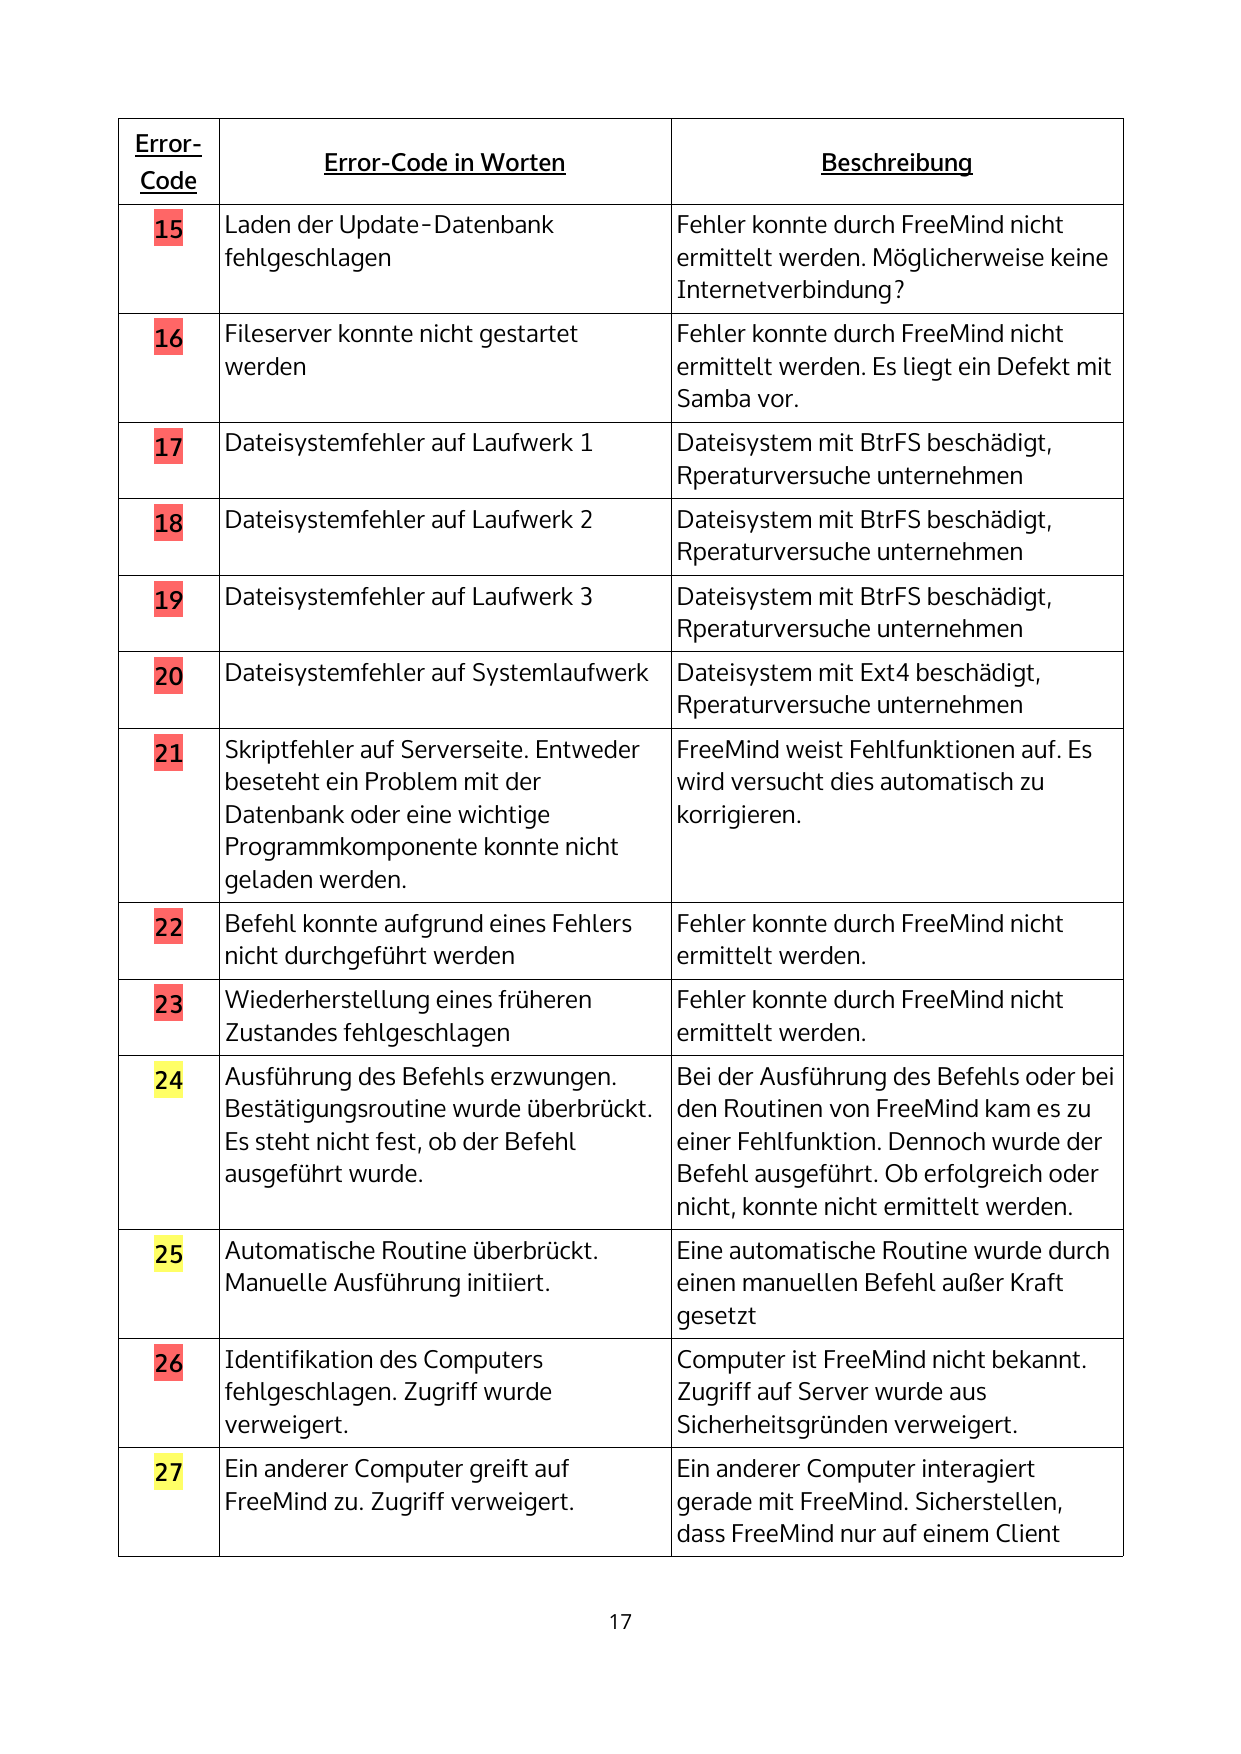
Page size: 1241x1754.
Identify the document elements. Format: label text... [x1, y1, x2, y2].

table_cell 24 [119, 1056, 219, 1229]
table_cell Identifikation des Computers fehlgeschlagen. Zugriff wurde verweigert. [220, 1339, 671, 1447]
table_cell Computer ist FreeMind nicht bekannt. Zugriff auf Server wurde aus Sicherheitsgründen verweigert. [672, 1339, 1123, 1447]
table_cell FreeMind weist Fehlfunktionen auf. Es wird versucht dies automatisch zu korrigieren. [672, 729, 1123, 902]
table_cell Skriptfehler auf Serverseite. Entweder beseteht ein Problem mit der Datenbank oder eine wichtige Programmkomponente konnte nicht geladen werden. [220, 729, 671, 902]
table_cell Dateisystem mit Ext4 beschädigt, Rperaturversuche unternehmen [672, 652, 1123, 728]
table_cell 27 [119, 1448, 219, 1556]
table_header Beschreibung [672, 119, 1123, 203]
table_cell 22 [119, 903, 219, 978]
table_cell Dateisystemfehler auf Laufwerk 1 [220, 423, 671, 498]
table_cell Fehler konnte durch FreeMind nicht ermittelt werden. [672, 980, 1123, 1055]
table_cell 17 [119, 423, 219, 498]
table_cell Fehler konnte durch FreeMind nicht ermittelt werden. Möglicherweise keine Internetverbindung? [672, 205, 1123, 312]
table_cell Bei der Ausführung des Befehls oder bei den Routinen von FreeMind kam es zu einer Fehlfunktion. Dennoch wurde der Befehl ausgeführt. Ob erfolgreich oder nicht, konnte nicht ermittelt werden. [672, 1056, 1123, 1229]
table_cell Dateisystem mit BtrFS beschädigt, Rperaturversuche unternehmen [672, 576, 1123, 651]
table_cell 20 [119, 652, 219, 728]
table_cell Laden der Update-Datenbank fehlgeschlagen [220, 205, 671, 312]
table_cell 25 [119, 1230, 219, 1338]
table_cell 21 [119, 729, 219, 902]
table_header Error-Code in Worten [220, 119, 671, 203]
table_cell Befehl konnte aufgrund eines Fehlers nicht durchgeführt werden [220, 903, 671, 978]
table_cell Dateisystemfehler auf Laufwerk 3 [220, 576, 671, 651]
table_cell Ausführung des Befehls erzwungen. Bestätigungsroutine wurde überbrückt. Es steht nicht fest, ob der Befehl ausgeführt wurde. [220, 1056, 671, 1229]
table_cell 16 [119, 314, 219, 422]
table_cell Fileserver konnte nicht gestartet werden [220, 314, 671, 422]
table_cell Ein anderer Computer greift auf FreeMind zu. Zugriff verweigert. [220, 1448, 671, 1556]
table_cell Dateisystem mit BtrFS beschädigt, Rperaturversuche unternehmen [672, 423, 1123, 498]
table_cell Fehler konnte durch FreeMind nicht ermittelt werden. Es liegt ein Defekt mit Samba vor. [672, 314, 1123, 422]
table_cell 19 [119, 576, 219, 651]
table_cell Dateisystemfehler auf Systemlaufwerk [220, 652, 671, 728]
table_cell Dateisystem mit BtrFS beschädigt, Rperaturversuche unternehmen [672, 499, 1123, 575]
table_cell 23 [119, 980, 219, 1055]
table_cell Wiederherstellung eines früheren Zustandes fehlgeschlagen [220, 980, 671, 1055]
table_cell Dateisystemfehler auf Laufwerk 2 [220, 499, 671, 575]
table_cell 26 [119, 1339, 219, 1447]
table_cell 15 [119, 205, 219, 312]
table_cell 18 [119, 499, 219, 575]
table_header Error-Code [119, 119, 219, 203]
table_cell Automatische Routine überbrückt. Manuelle Ausführung initiiert. [220, 1230, 671, 1338]
table_cell Fehler konnte durch FreeMind nicht ermittelt werden. [672, 903, 1123, 978]
table_cell Ein anderer Computer interagiert gerade mit FreeMind. Sicherstellen, dass FreeMind nur auf einem Client [672, 1448, 1123, 1556]
table_cell Eine automatische Routine wurde durch einen manuellen Befehl außer Kraft gesetzt [672, 1230, 1123, 1338]
